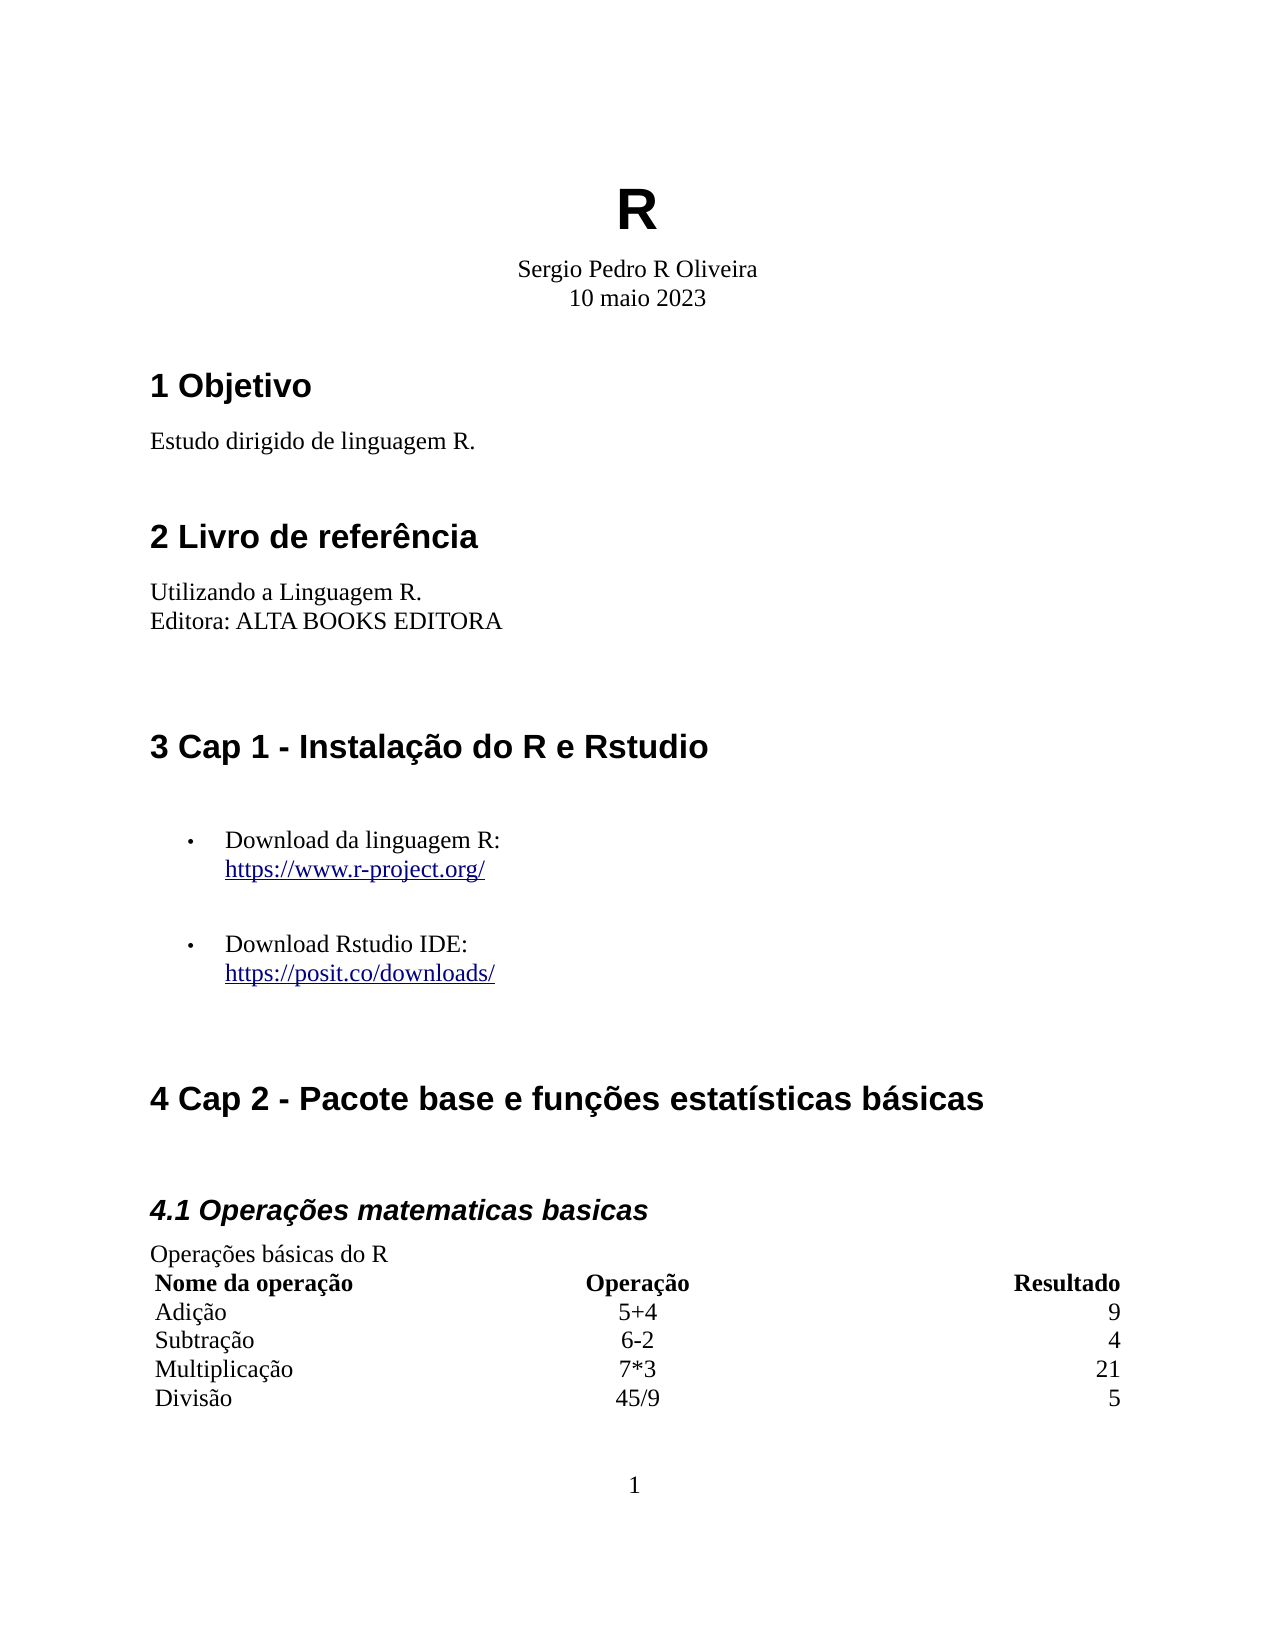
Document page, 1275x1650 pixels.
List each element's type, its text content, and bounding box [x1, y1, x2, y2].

table_cell Subtração [150, 1325, 475, 1354]
table_cell Multiplicação [150, 1354, 475, 1383]
text Utilizando a Linguagem R. Editora: ALTA BOOKS EDITORA [150, 577, 1125, 664]
list Download da linguagem R: https://www.r-project.org/ [187, 825, 1125, 911]
subtitle 1 Objetivo [150, 366, 1125, 404]
table_header Nome da operação [150, 1268, 475, 1297]
table_cell Adição [150, 1297, 475, 1325]
text Estudo dirigido de linguagem R. [150, 426, 1125, 483]
table_cell 5 [800, 1383, 1125, 1412]
table_cell 4 [800, 1325, 1125, 1354]
text 10 maio 2023 [150, 283, 1125, 312]
subtitle 4 Cap 2 - Pacote base e funções estatísticas básicas [150, 1078, 1125, 1156]
table_cell 45/9 [475, 1383, 800, 1412]
list Download Rstudio IDE: https://posit.co/downloads/ [187, 929, 1125, 1016]
title R [150, 175, 1125, 242]
table_cell 7*3 [475, 1354, 800, 1383]
table_cell 9 [800, 1297, 1125, 1325]
text Sergio Pedro R Oliveira [150, 254, 1125, 283]
table_header Resultado [800, 1268, 1125, 1297]
text Operações básicas do R [150, 1239, 1125, 1268]
table_cell 21 [800, 1354, 1125, 1383]
subtitle 3 Cap 1 - Instalação do R e Rstudio [150, 726, 1125, 804]
subtitle 4.1 Operações matematicas basicas [150, 1193, 1125, 1227]
subtitle 2 Livro de referência [150, 517, 1125, 556]
table_header Operação [475, 1268, 800, 1297]
table_cell 6-2 [475, 1325, 800, 1354]
table_cell Divisão [150, 1383, 475, 1412]
table_cell 5+4 [475, 1297, 800, 1325]
